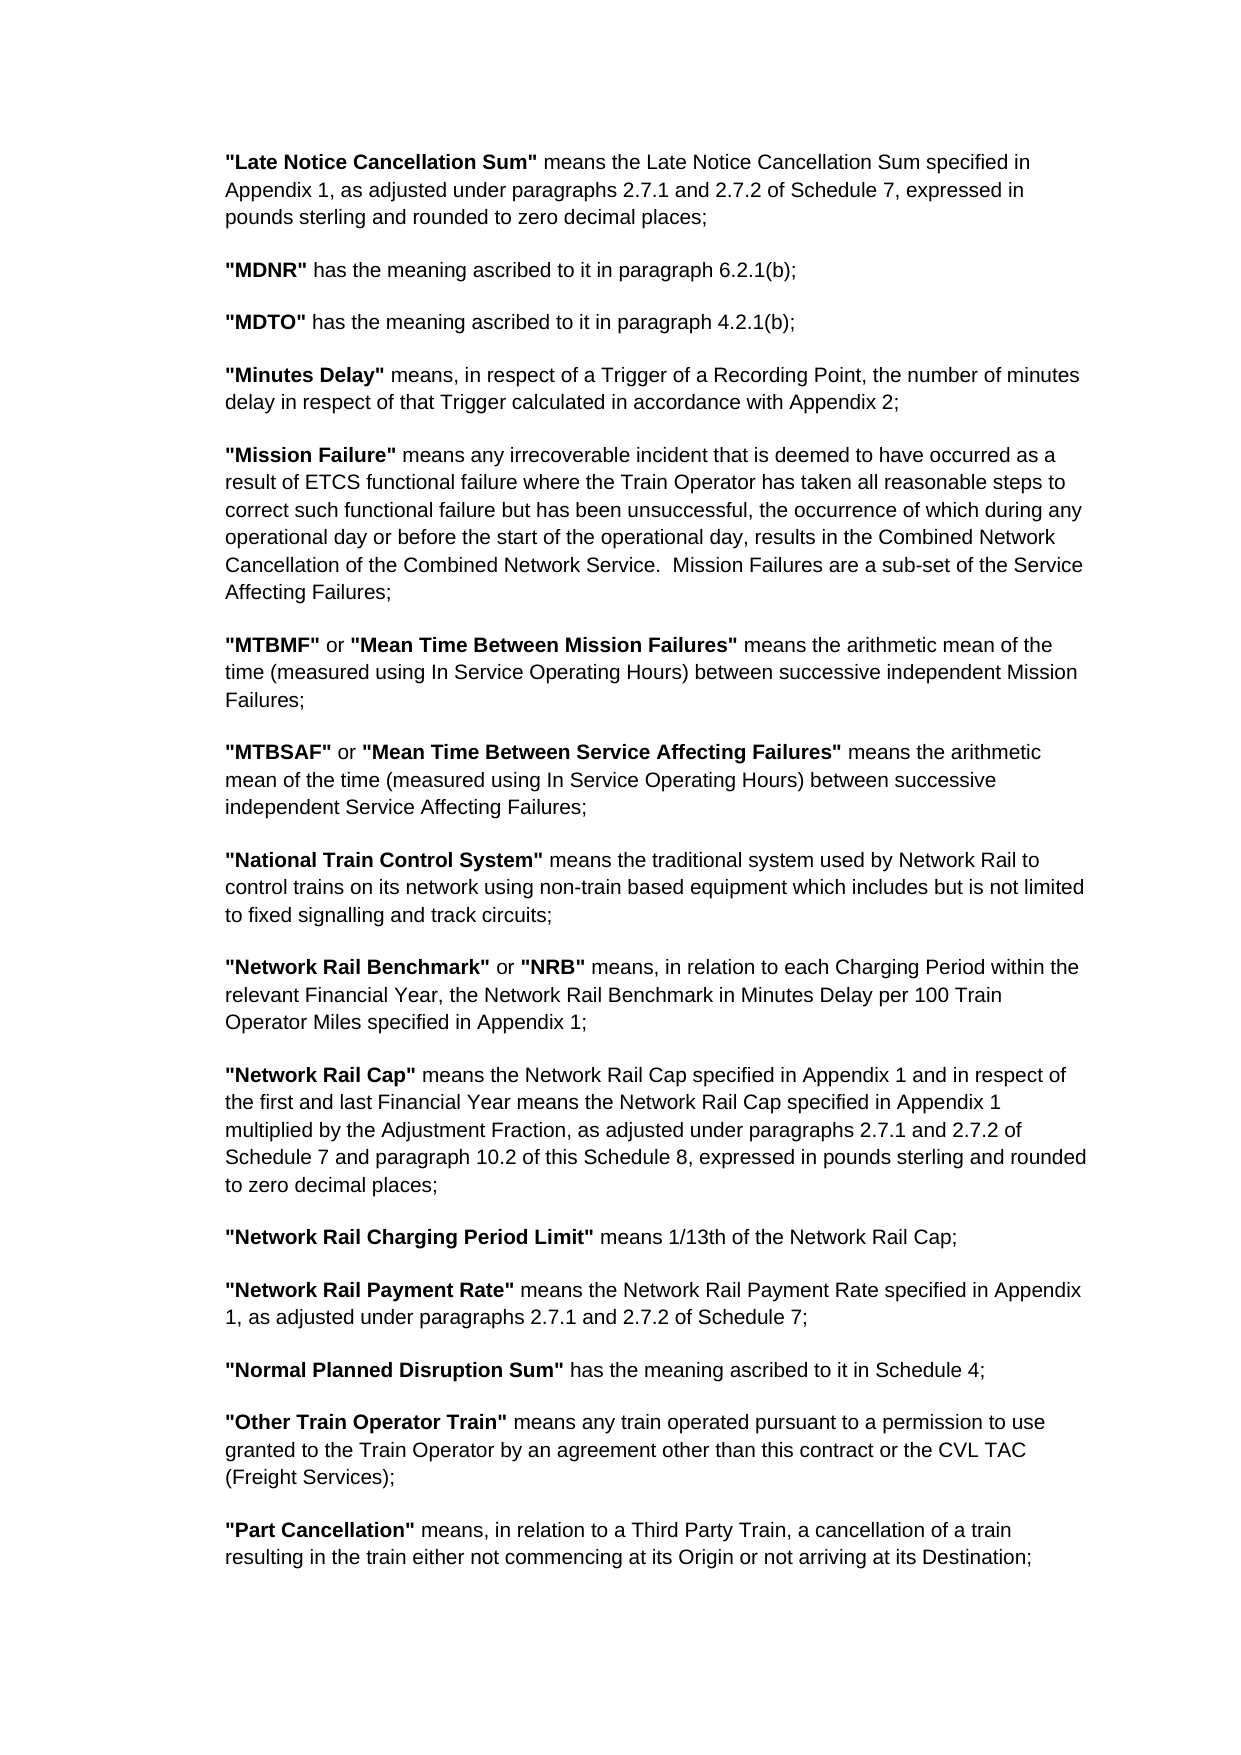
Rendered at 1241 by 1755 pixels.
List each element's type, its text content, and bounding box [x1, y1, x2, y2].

text "Other Train Operator Train" means any train operated pursuant to a permission to use granted to the Train Operator by an agreement other than this contract or the CVL TAC (Freight Services); [225, 1410, 1090, 1489]
text "MTBSAF" or "Mean Time Between Service Affecting Failures" means the arithmetic mean of the time (measured using In Service Operating Hours) between successive independent Service Affecting Failures; [225, 740, 1090, 819]
text "Minutes Delay" means, in respect of a Trigger of a Recording Point, the number of minutes delay in respect of that Trigger calculated in accordance with Appendix 2; [225, 362, 1090, 414]
text "Network Rail Benchmark" or "NRB" means, in relation to each Charging Period within the relevant Financial Year, the Network Rail Benchmark in Minutes Delay per 100 Train Operator Miles specified in Appendix 1; [225, 955, 1090, 1034]
text "Network Rail Cap" means the Network Rail Cap specified in Appendix 1 and in respect of the first and last Financial Year means the Network Rail Cap specified in Appendix 1 multiplied by the Adjustment Fraction, as adjusted under paragraphs 2.7.1 and 2.7.2 of Schedule 7 and paragraph 10.2 of this Schedule 8, expressed in pounds sterling and rounded to zero decimal places; [225, 1062, 1090, 1196]
text "Mission Failure" means any irrecoverable incident that is deemed to have occurred as a result of ETCS functional failure where the Train Operator has taken all reasonable steps to correct such functional failure but has been unsuccessful, the occurrence of which during any operational day or before the start of the operational day, results in the Combined Network Cancellation of the Combined Network Service. Mission Failures are a sub-set of the Service Affecting Failures; [225, 442, 1090, 604]
text "National Train Control System" means the traditional system used by Network Rail to control trains on its network using non-train based equipment which includes but is not limited to fixed signalling and track circuits; [225, 847, 1090, 926]
text "Normal Planned Disruption Sum" has the meaning ascribed to it in Schedule 4; [225, 1357, 1090, 1381]
text "Network Rail Payment Rate" means the Network Rail Payment Rate specified in Appendix 1, as adjusted under paragraphs 2.7.1 and 2.7.2 of Schedule 7; [225, 1277, 1090, 1329]
text "Late Notice Cancellation Sum" means the Late Notice Cancellation Sum specified in Appendix 1, as adjusted under paragraphs 2.7.1 and 2.7.2 of Schedule 7, expressed in pounds sterling and rounded to zero decimal places; [225, 150, 1090, 229]
text "Network Rail Charging Period Limit" means 1/13th of the Network Rail Cap; [225, 1225, 1090, 1249]
text "MDTO" has the meaning ascribed to it in paragraph 4.2.1(b); [225, 310, 1090, 334]
text "MTBMF" or "Mean Time Between Mission Failures" means the arithmetic mean of the time (measured using In Service Operating Hours) between successive independent Mission Failures; [225, 632, 1090, 711]
text "Part Cancellation" means, in relation to a Third Party Train, a cancellation of a train resulting in the train either not commencing at its Origin or not arriving at its Destination; [225, 1517, 1090, 1569]
text "MDNR" has the meaning ascribed to it in paragraph 6.2.1(b); [225, 257, 1090, 281]
